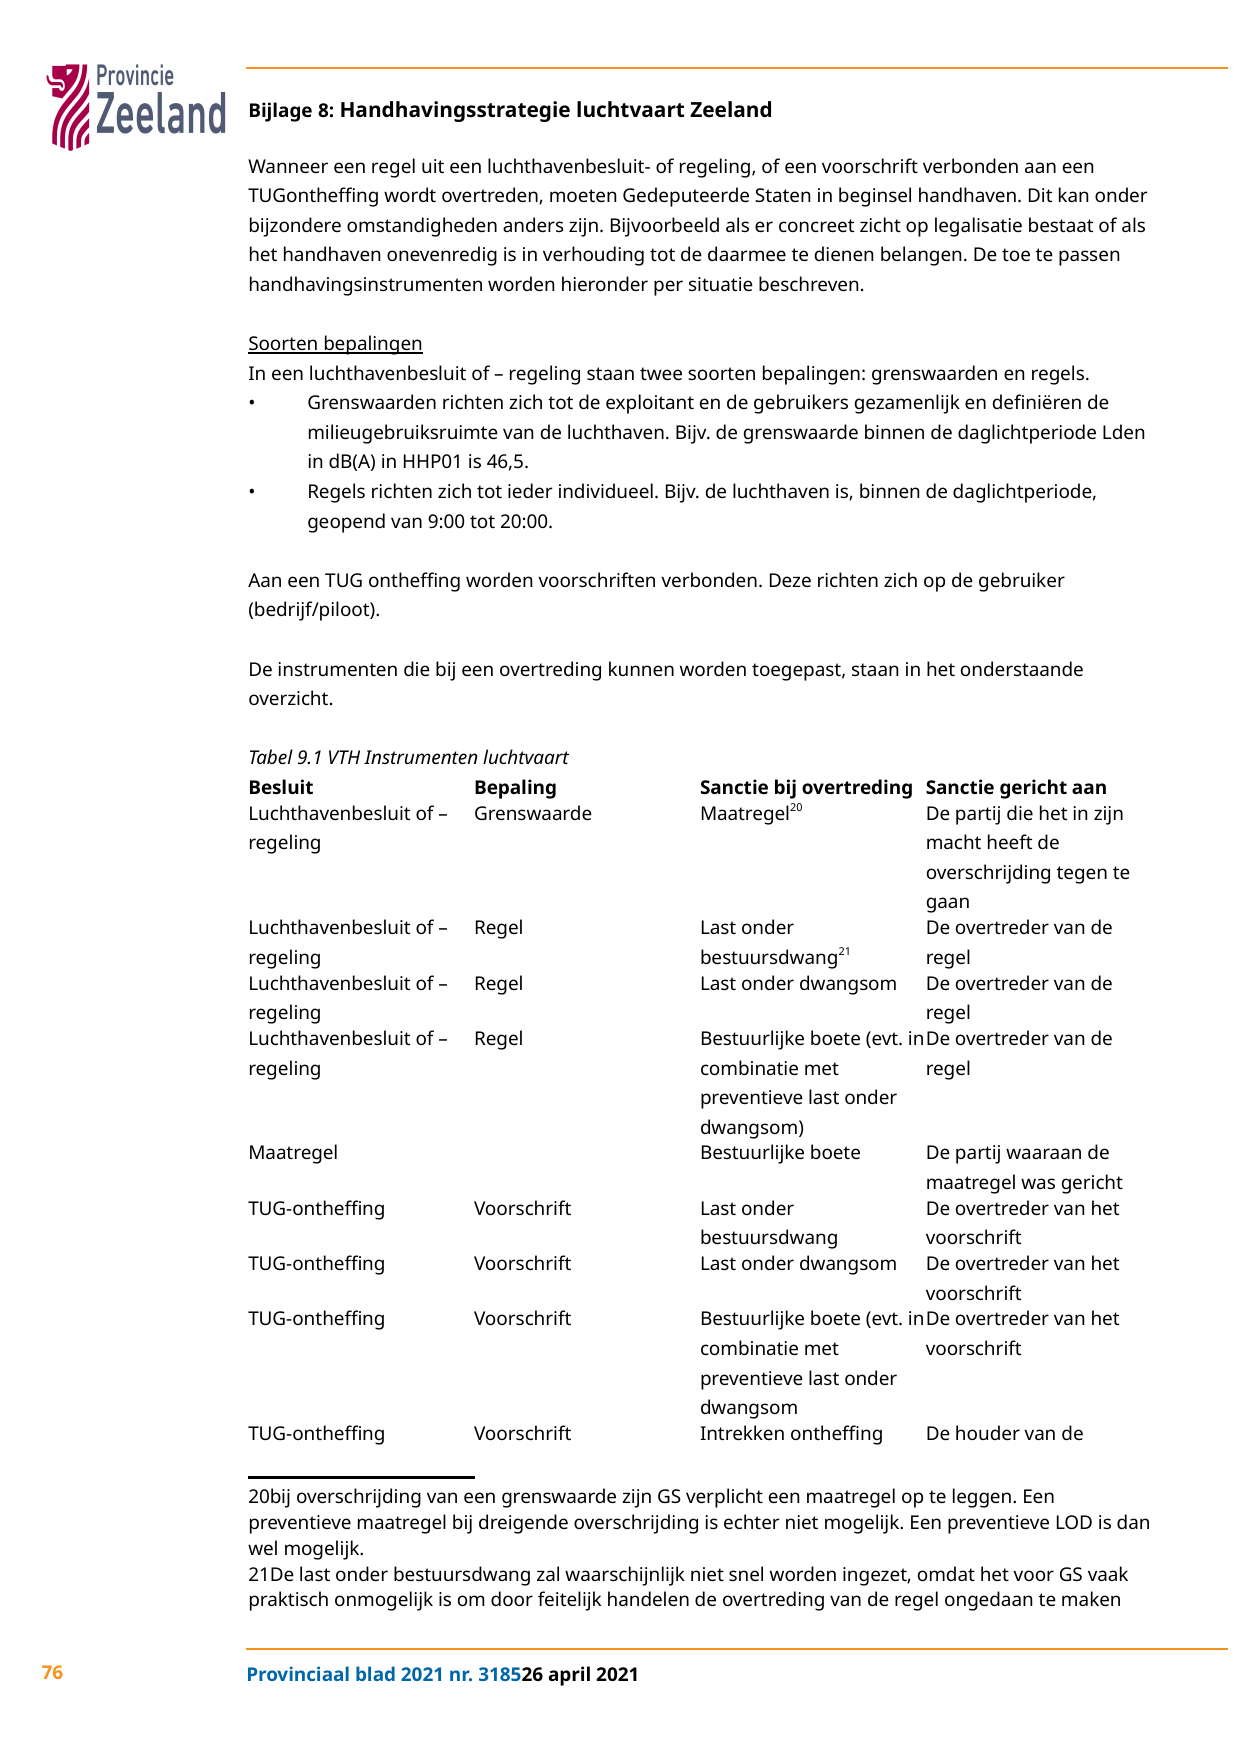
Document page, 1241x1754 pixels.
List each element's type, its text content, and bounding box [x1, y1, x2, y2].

table_cell Bestuurlijke boete (evt. in combinatie met preventieve last onder dwangsom) [700, 1025, 926, 1139]
table_cell Luchthavenbesluit of –regeling [248, 915, 474, 970]
table_cell Maatregel [700, 800, 926, 914]
table_header Bepaling [474, 774, 700, 800]
table_cell Regel [474, 970, 700, 1025]
table_cell De partij die het in zijn macht heeft de overschrijding tegen te gaan [926, 800, 1152, 914]
table_cell Last onder bestuursdwang [700, 915, 926, 970]
table_cell Bestuurlijke boete [700, 1140, 926, 1195]
text In een luchthavenbesluit of – regeling staan twee soorten bepalingen: grenswaarden en regels. [248, 360, 1152, 386]
text Soorten bepalingen [248, 330, 1152, 356]
table_cell Luchthavenbesluit of –regeling [248, 970, 474, 1025]
list Grenswaarden richten zich tot de exploitant en de gebruikers gezamenlijk en definiëren de milieugebruiksruimte van de luchthaven. Bijv. de grenswaarde binnen de daglichtperiode Lden in dB(A) in HHP01 is 46,5. [248, 389, 1152, 474]
table_cell Last onder dwangsom [700, 1250, 926, 1306]
table_header Sanctie gericht aan [926, 774, 1152, 800]
table_cell De overtreder van het voorschrift [926, 1250, 1152, 1306]
table_cell De overtreder van het voorschrift [926, 1306, 1152, 1420]
table_cell De overtreder van de regel [926, 1025, 1152, 1139]
table_cell Regel [474, 915, 700, 970]
table_cell TUG-ontheffing [248, 1250, 474, 1306]
table_cell De overtreder van de regel [926, 915, 1152, 970]
table_header Sanctie bij overtreding [700, 774, 926, 800]
table_cell Last onder bestuursdwang [700, 1195, 926, 1250]
table_cell Bestuurlijke boete (evt. in combinatie met preventieve last onder dwangsom [700, 1306, 926, 1420]
text Bijlage 8: Handhavingsstrategie luchtvaart Zeeland [248, 95, 1152, 123]
text Tabel 9.1 VTH Instrumenten luchtvaart [248, 744, 1152, 770]
table_cell Last onder dwangsom [700, 970, 926, 1025]
table_cell Voorschrift [474, 1250, 700, 1306]
table_cell TUG-ontheffing [248, 1420, 474, 1446]
table_cell De houder van de [926, 1420, 1152, 1446]
table_cell Regel [474, 1025, 700, 1139]
table_cell Voorschrift [474, 1420, 700, 1446]
text Aan een TUG ontheffing worden voorschriften verbonden. Deze richten zich op de gebruiker (bedrijf/piloot). [248, 567, 1152, 622]
text Wanneer een regel uit een luchthavenbesluit- of regeling, of een voorschrift verbonden aan een TUGontheffing wordt overtreden, moeten Gedeputeerde Staten in beginsel handhaven. Dit kan onder bijzondere omstandigheden anders zijn. Bijvoorbeeld als er concreet zicht op legalisatie bestaat of als het handhaven onevenredig is in verhouding tot de daarmee te dienen belangen. De toe te passen handhavingsinstrumenten worden hieronder per situatie beschreven. [248, 153, 1152, 297]
table_cell De overtreder van de regel [926, 970, 1152, 1025]
table_cell Intrekken ontheffing [700, 1420, 926, 1446]
table_cell Voorschrift [474, 1306, 700, 1420]
table_cell De partij waaraan de maatregel was gericht [926, 1140, 1152, 1195]
table_cell Luchthavenbesluit of –regeling [248, 1025, 474, 1139]
table_cell [474, 1140, 700, 1195]
table_header Besluit [248, 774, 474, 800]
text De instrumenten die bij een overtreding kunnen worden toegepast, staan in het onderstaande overzicht. [248, 656, 1152, 711]
list Regels richten zich tot ieder individueel. Bijv. de luchthaven is, binnen de daglichtperiode, geopend van 9:00 tot 20:00. [248, 478, 1152, 534]
table_cell TUG-ontheffing [248, 1195, 474, 1250]
table_cell Luchthavenbesluit of –regeling [248, 800, 474, 914]
table_cell De overtreder van het voorschrift [926, 1195, 1152, 1250]
table_cell Maatregel [248, 1140, 474, 1195]
picture [41, 47, 231, 172]
table_cell Voorschrift [474, 1195, 700, 1250]
table_cell TUG-ontheffing [248, 1306, 474, 1420]
table_cell Grenswaarde [474, 800, 700, 914]
